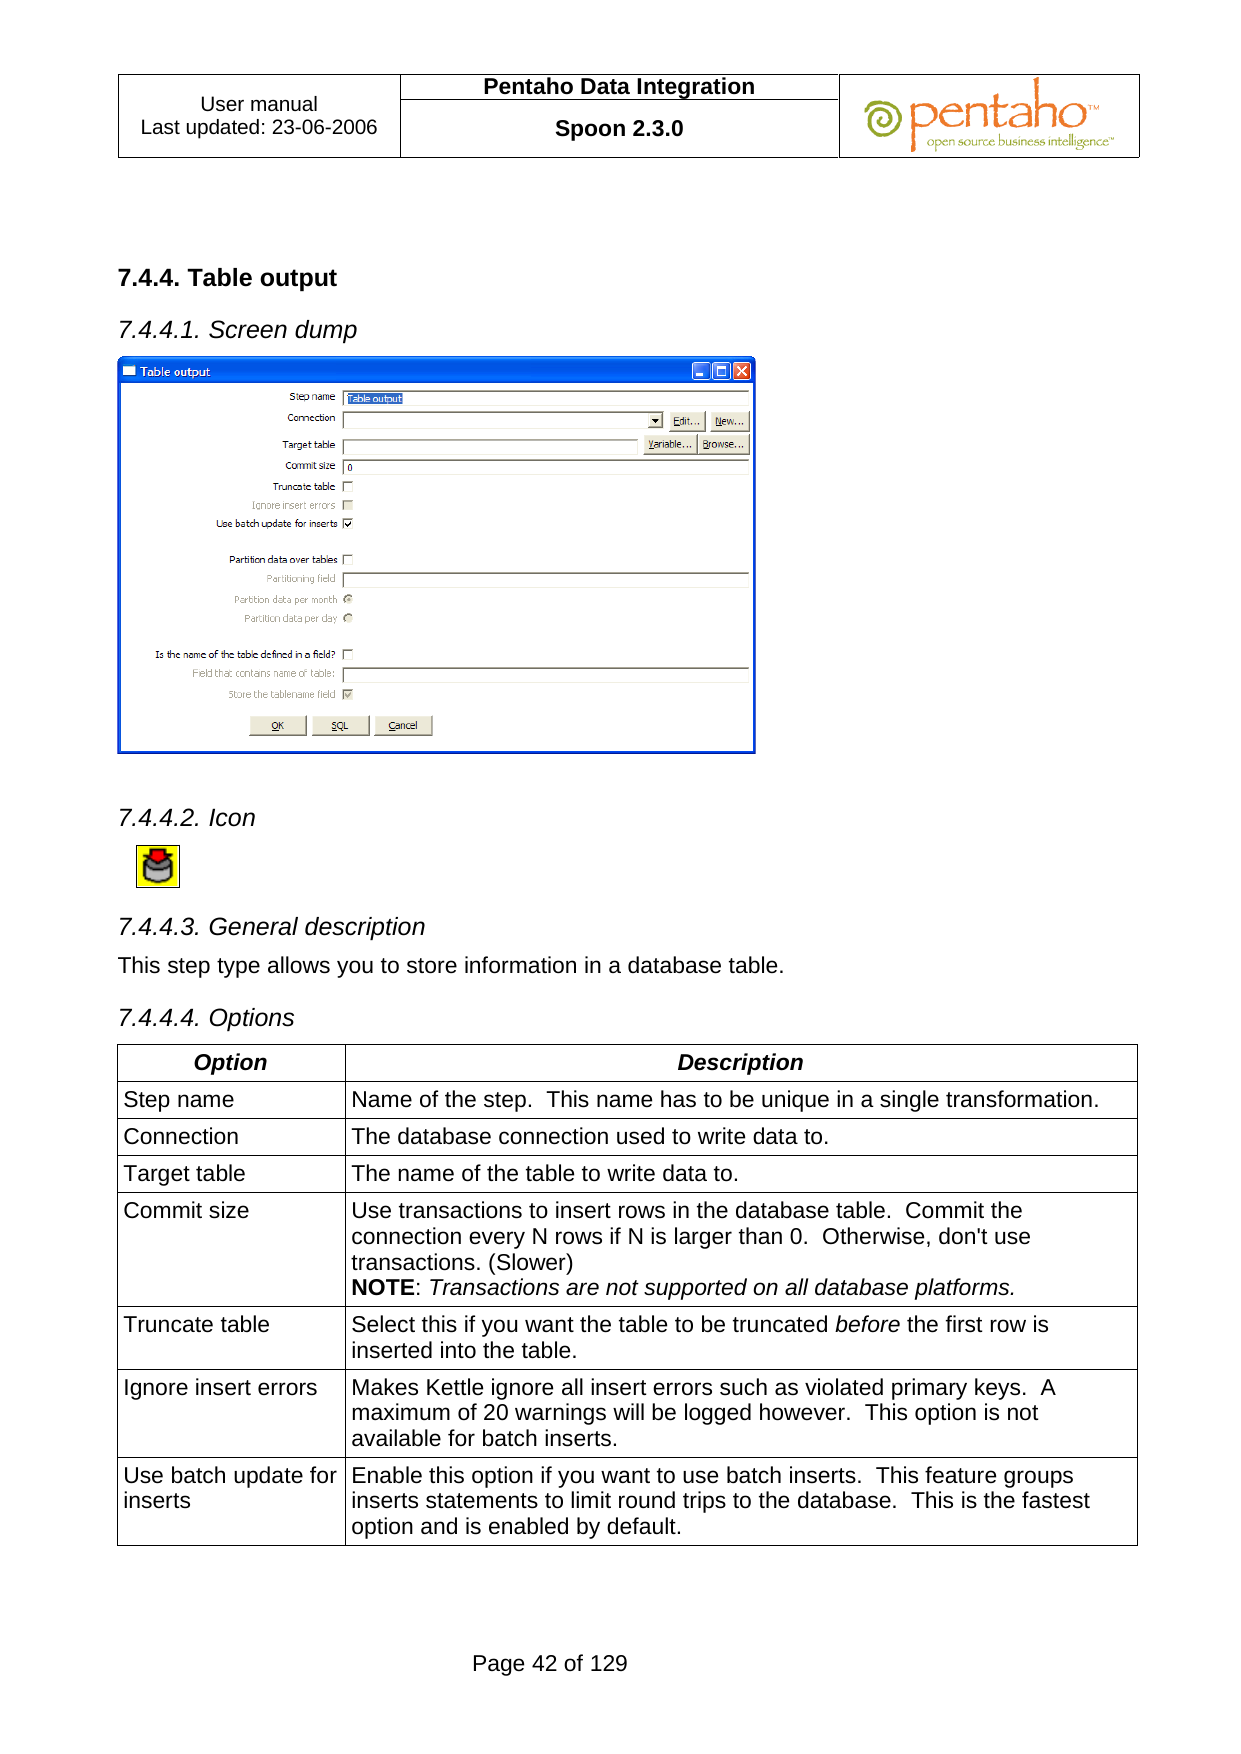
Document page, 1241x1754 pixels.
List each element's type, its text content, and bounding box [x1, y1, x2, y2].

table_cell The database connection used to write data to. [346, 1119, 1137, 1155]
table_cell Target table [118, 1156, 345, 1192]
table_cell Enable this option if you want to use batch inserts. This feature groups inserts statements to limit round trips to the database. This is the fastest option and is enabled by default. [346, 1458, 1137, 1545]
subtitle Icon [117, 804, 1137, 832]
subtitle Table output [117, 263, 1137, 291]
table_cell Makes Kettle ignore all insert errors such as violated primary keys. A maximum of 20 warnings will be logged however. This option is not available for batch inserts. [346, 1370, 1137, 1457]
table_cell Use batch update for inserts [118, 1458, 345, 1545]
table_cell Name of the step. This name has to be unique in a single transformation. [346, 1082, 1137, 1118]
table_header Description [346, 1045, 1137, 1081]
table_cell Connection [118, 1119, 345, 1155]
table_header Option [118, 1045, 345, 1081]
picture [117, 356, 756, 754]
table_cell Ignore insert errors [118, 1370, 345, 1457]
table_cell Select this if you want the table to be truncated before the first row is inserted into the table. [346, 1307, 1137, 1369]
subtitle Screen dump [117, 316, 1137, 344]
table_cell Step name [118, 1082, 345, 1118]
subtitle Options [117, 1003, 1137, 1032]
table_cell Use transactions to insert rows in the database table. Commit the connection every N rows if N is larger than 0. Otherwise, don't use transactions. (Slower) NOTE: Transactions are not supported on all database platforms. [346, 1193, 1137, 1306]
table_cell Commit size [118, 1193, 345, 1306]
table_cell Truncate table [118, 1307, 345, 1369]
table_cell The name of the table to write data to. [346, 1156, 1137, 1192]
text This step type allows you to store information in a database table. [117, 953, 1137, 978]
subtitle General description [117, 912, 1137, 941]
